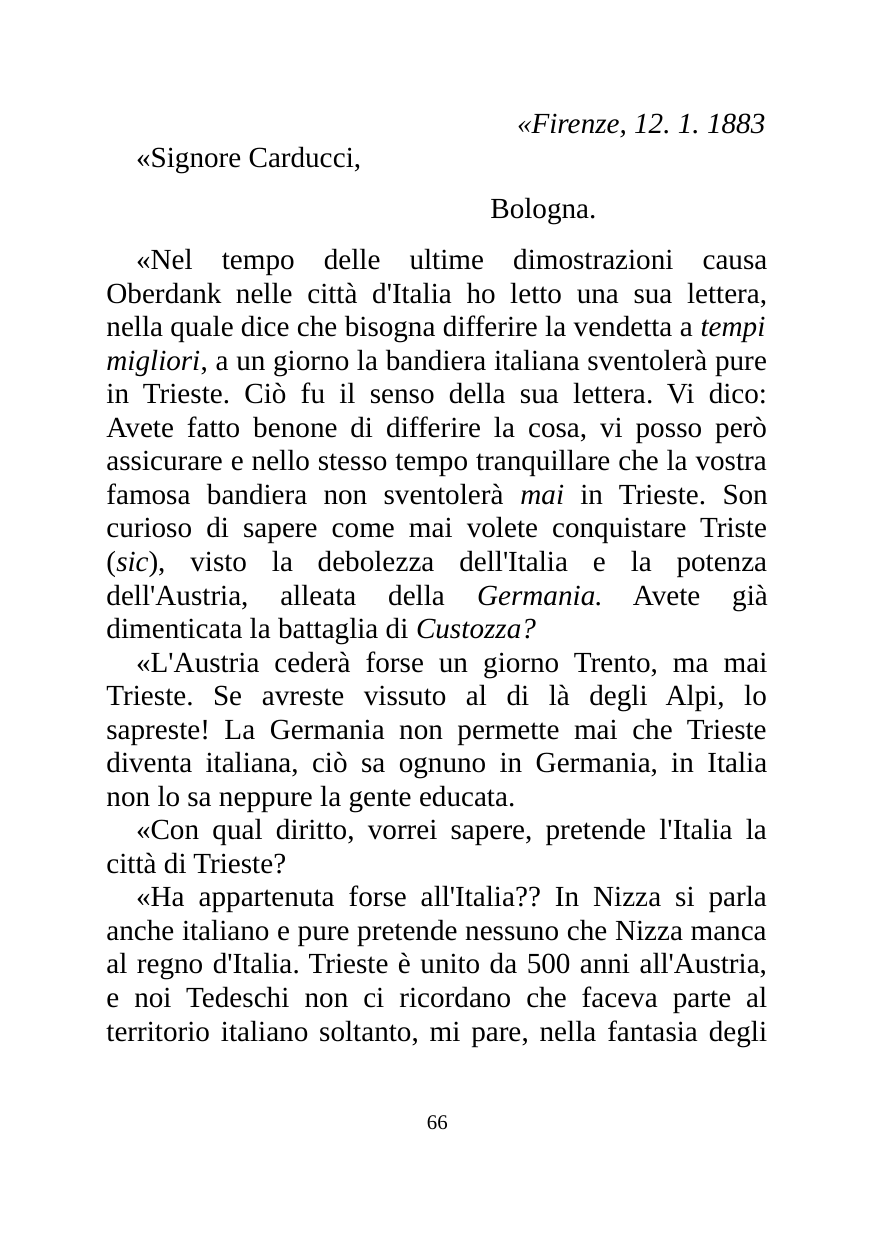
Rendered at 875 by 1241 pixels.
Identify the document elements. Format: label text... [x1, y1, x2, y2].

text «Con qual diritto, vorrei sapere, pretende l'Italia la città di Trieste? [106, 812, 768, 879]
text «L'Austria cederà forse un giorno Trento, ma mai Trieste. Se avreste vissuto al di là degli Alpi, lo sapreste! La Germania non permette mai che Trieste diventa italiana, ciò sa ognuno in Germania, in Italia non lo sa neppure la gente educata. [106, 645, 768, 812]
text «Firenze, 12. 1. 1883 [106, 106, 768, 140]
text Bologna. [461, 191, 768, 224]
text «Nel tempo delle ultime dimostrazioni causa Oberdank nelle città d'Italia ho letto una sua lettera, nella quale dice che bisogna differire la vendetta a tempi migliori, a un giorno la bandiera italiana sventolerà pure in Trieste. Ciò fu il senso della sua lettera. Vi dico: Avete fatto benone di differire la cosa, vi posso però assicurare e nello stesso tempo tranquillare che la vostra famosa bandiera non sventolerà mai in Trieste. Son curioso di sapere come mai volete conquistare Triste (sic), visto la debolezza dell'Italia e la potenza dell'Austria, alleata della Germania. Avete già dimenticata la battaglia di Custozza? [106, 242, 768, 645]
text «Signore Carducci, [106, 140, 768, 173]
text «Ha appartenuta forse all'Italia?? In Nizza si parla anche italiano e pure pretende nessuno che Nizza manca al regno d'Italia. Trieste è unito da 500 anni all'Austria, e noi Tedeschi non ci ricordano che faceva parte al territorio italiano soltanto, mi pare, nella fantasia degli [106, 879, 768, 1047]
